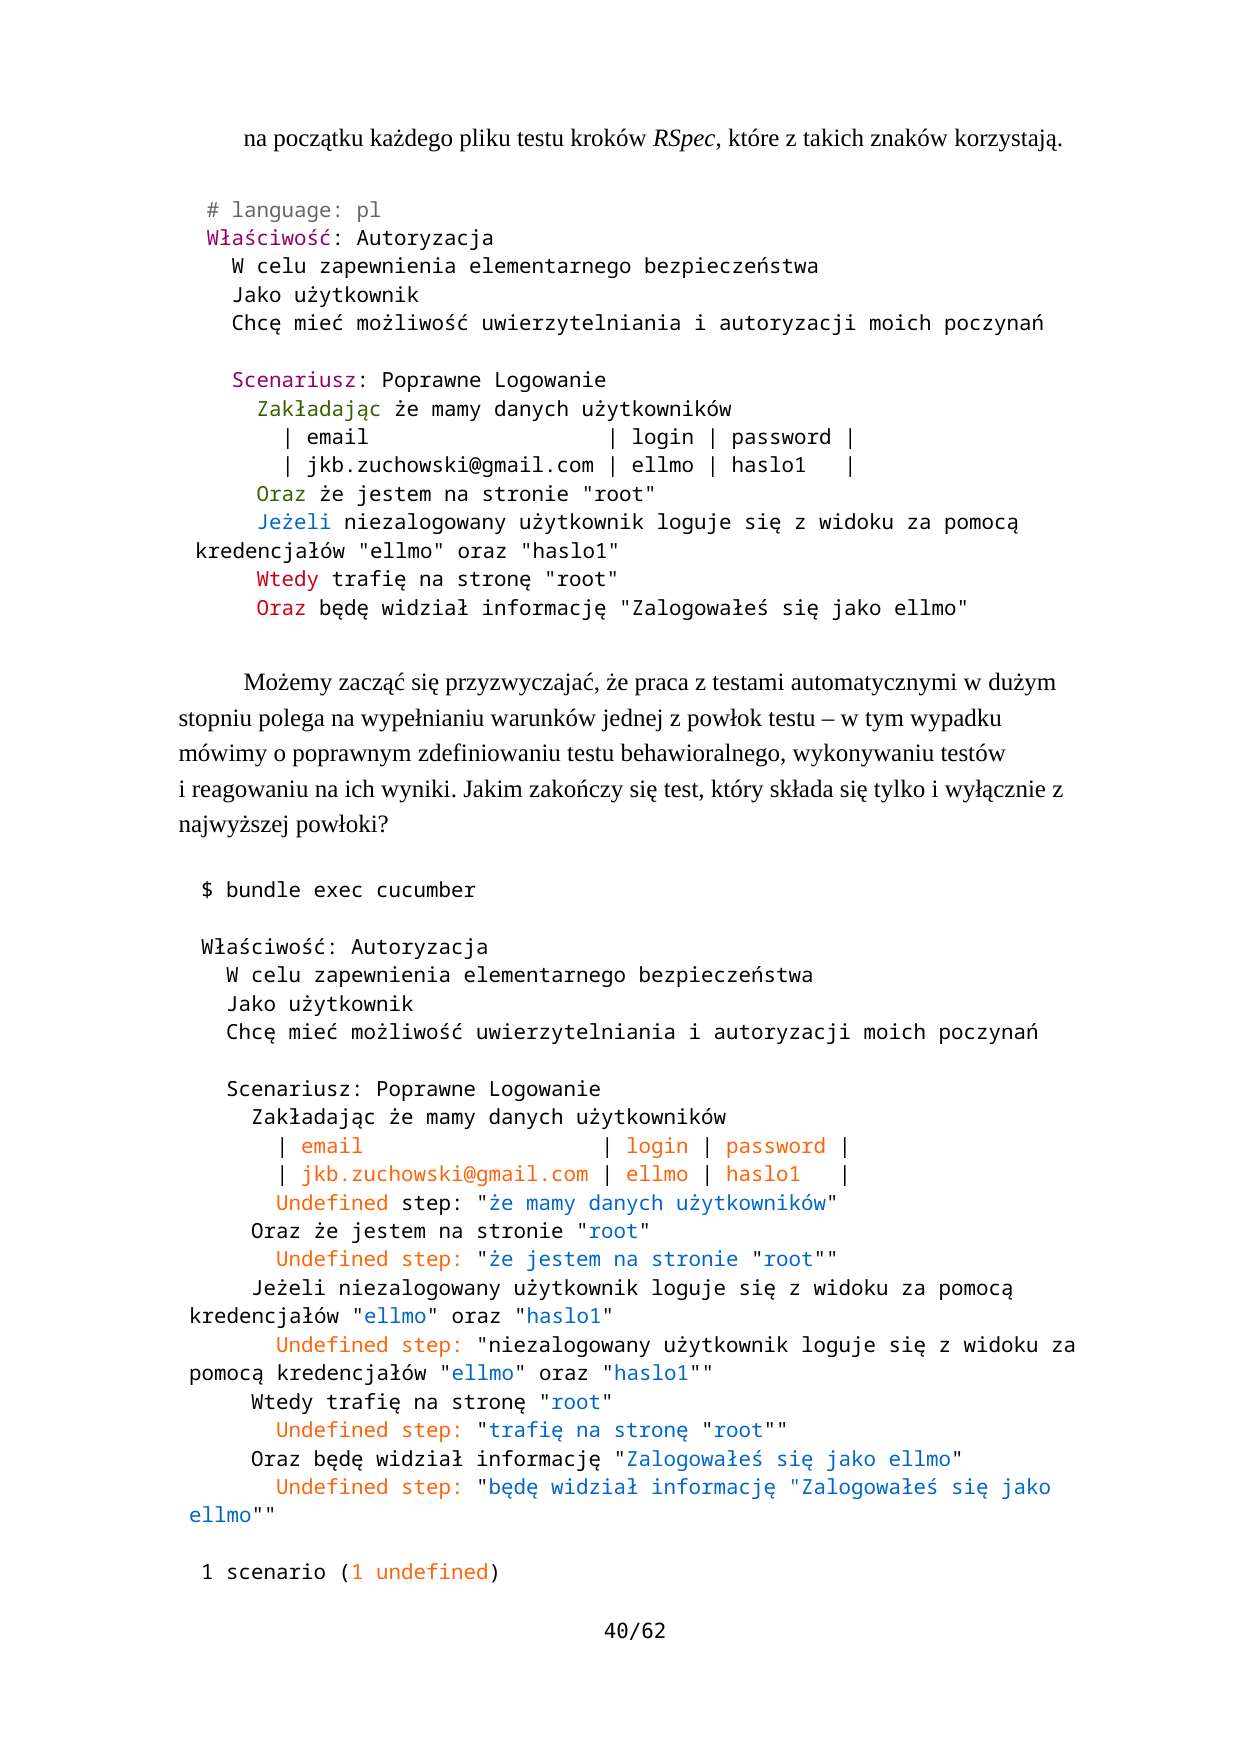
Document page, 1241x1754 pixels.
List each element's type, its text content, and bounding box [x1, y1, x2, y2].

table_header # language: pl Właściwość: Autoryzacja W celu zapewnienia elementarnego bezpieczeństwa Jako użytkownik Chcę mieć możliwość uwierzytelniania i autoryzacji moich poczynań Scenariusz: Poprawne Logowanie Zakładając że mamy danych użytkowników | email | login | password | | jkb.zuchowski@gmail.com | ellmo | haslo1 | Oraz że jestem na stronie "root" Jeżeli niezalogowany użytkownik loguje się z widoku za pomocą kredencjałów "ellmo" oraz "haslo1" Wtedy trafię na stronę "root" Oraz będę widział informację "Zalogowałeś się jako ellmo" [177, 189, 1093, 627]
text Możemy zacząć się przyzwyczajać, że praca z testami automatycznymi w dużym stopniu polega na wypełnianiu warunków jednej z powłok testu – w tym wypadku mówimy o poprawnym zdefiniowaniu testu behawioralnego, wykonywaniu testów i reagowaniu na ich wyniki. Jakim zakończy się test, który składa się tylko i wyłącznie z najwyższej powłoki? [178, 662, 1093, 839]
text na początku każdego pliku testu kroków RSpec, które z takich znaków korzystają. [178, 118, 1093, 153]
table_header $ bundle exec cucumber Właściwość: Autoryzacja W celu zapewnienia elementarnego bezpieczeństwa Jako użytkownik Chcę mieć możliwość uwierzytelniania i autoryzacji moich poczynań Scenariusz: Poprawne Logowanie Zakładając że mamy danych użytkowników | email | login | password | | jkb.zuchowski@gmail.com | ellmo | haslo1 | Undefined step: "że mamy danych użytkowników" Oraz że jestem na stronie "root" Undefined step: "że jestem na stronie "root"" Jeżeli niezalogowany użytkownik loguje się z widoku za pomocą kredencjałów "ellmo" oraz "haslo1" Undefined step: "niezalogowany użytkownik loguje się z widoku za pomocą kredencjałów "ellmo" oraz "haslo1"" Wtedy trafię na stronę "root" Undefined step: "trafię na stronę "root"" Oraz będę widział informację "Zalogowałeś się jako ellmo" Undefined step: "będę widział informację "Zalogowałeś się jako ellmo"" 1 scenario (1 undefined) [177, 875, 1093, 1586]
